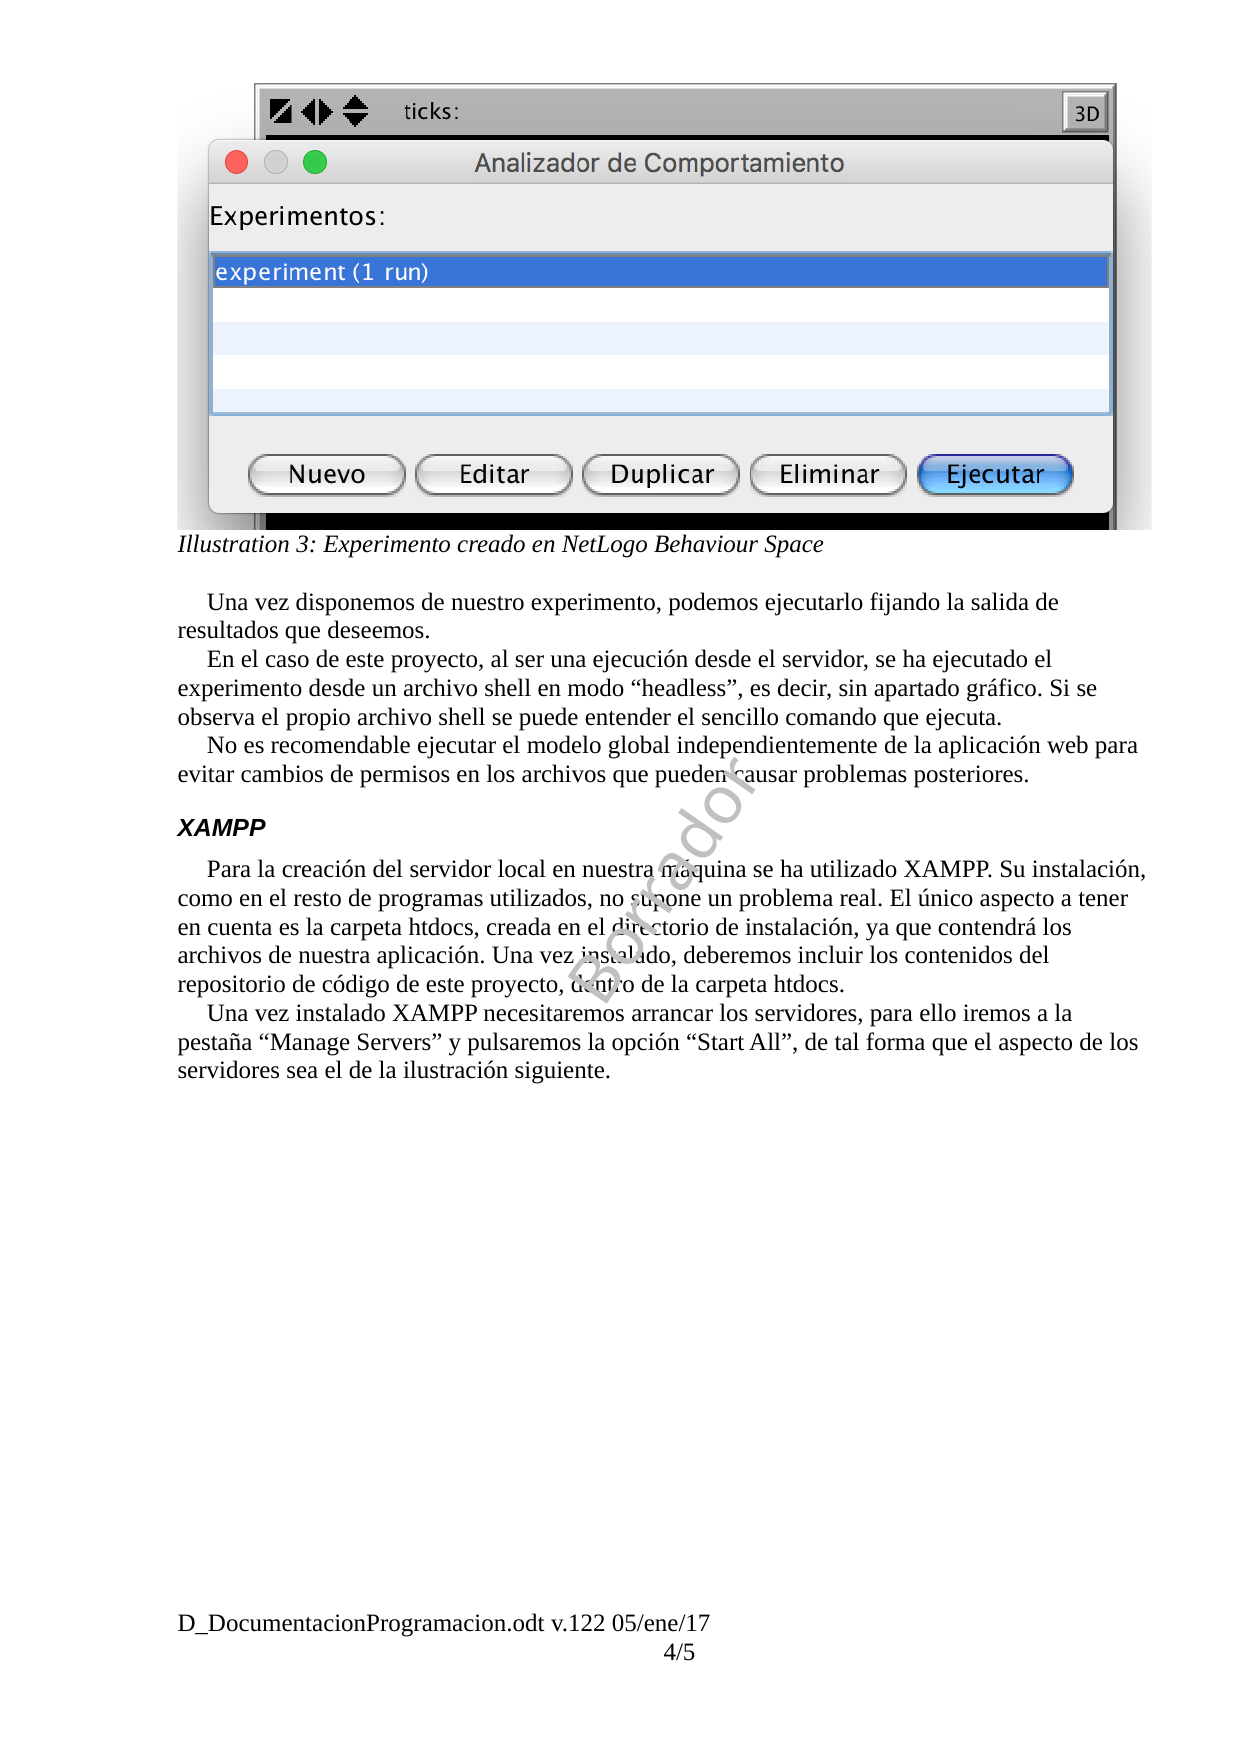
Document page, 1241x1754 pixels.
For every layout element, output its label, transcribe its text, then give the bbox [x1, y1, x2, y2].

text No es recomendable ejecutar el modelo global independientemente de la aplicación web para evitar cambios de permisos en los archivos que pueden causar problemas posteriores. [177, 731, 1152, 788]
subtitle XAMPP [177, 813, 694, 842]
text Una vez instalado XAMPP necesitaremos arrancar los servidores, para ello iremos a la pestaña “Manage Servers” y pulsaremos la opción “Start All”, de tal forma que el aspecto de los servidores sea el de la ilustración siguiente. [177, 998, 1152, 1084]
subtitle XAMPP [689, 813, 1152, 842]
text Para la creación del servidor local en nuestra máquina se ha utilizado XAMPP. Su instalación, como en el resto de programas utilizados, no supone un problema real. El único aspecto a tener en cuenta es la carpeta htdocs, creada en el directorio de instalación, ya que contendrá los archivos de nuestra aplicación. Una vez instalado, deberemos incluir los contenidos del repositorio de código de este proyecto, dentro de la carpeta htdocs. [177, 854, 1152, 998]
subtitle XAMPP [686, 828, 713, 842]
picture [177, 71, 1152, 530]
text En el caso de este proyecto, al ser una ejecución desde el servidor, se ha ejecutado el experimento desde un archivo shell en modo “headless”, es decir, sin apartado gráfico. Si se observa el propio archivo shell se puede entender el sencillo comando que ejecuta. [177, 644, 1152, 731]
text Una vez disponemos de nuestro experimento, podemos ejecutarlo fijando la salida de resultados que deseemos. [177, 587, 1152, 644]
text Illustration 3: Experimento creado en NetLogo Behaviour Space [177, 530, 1152, 558]
